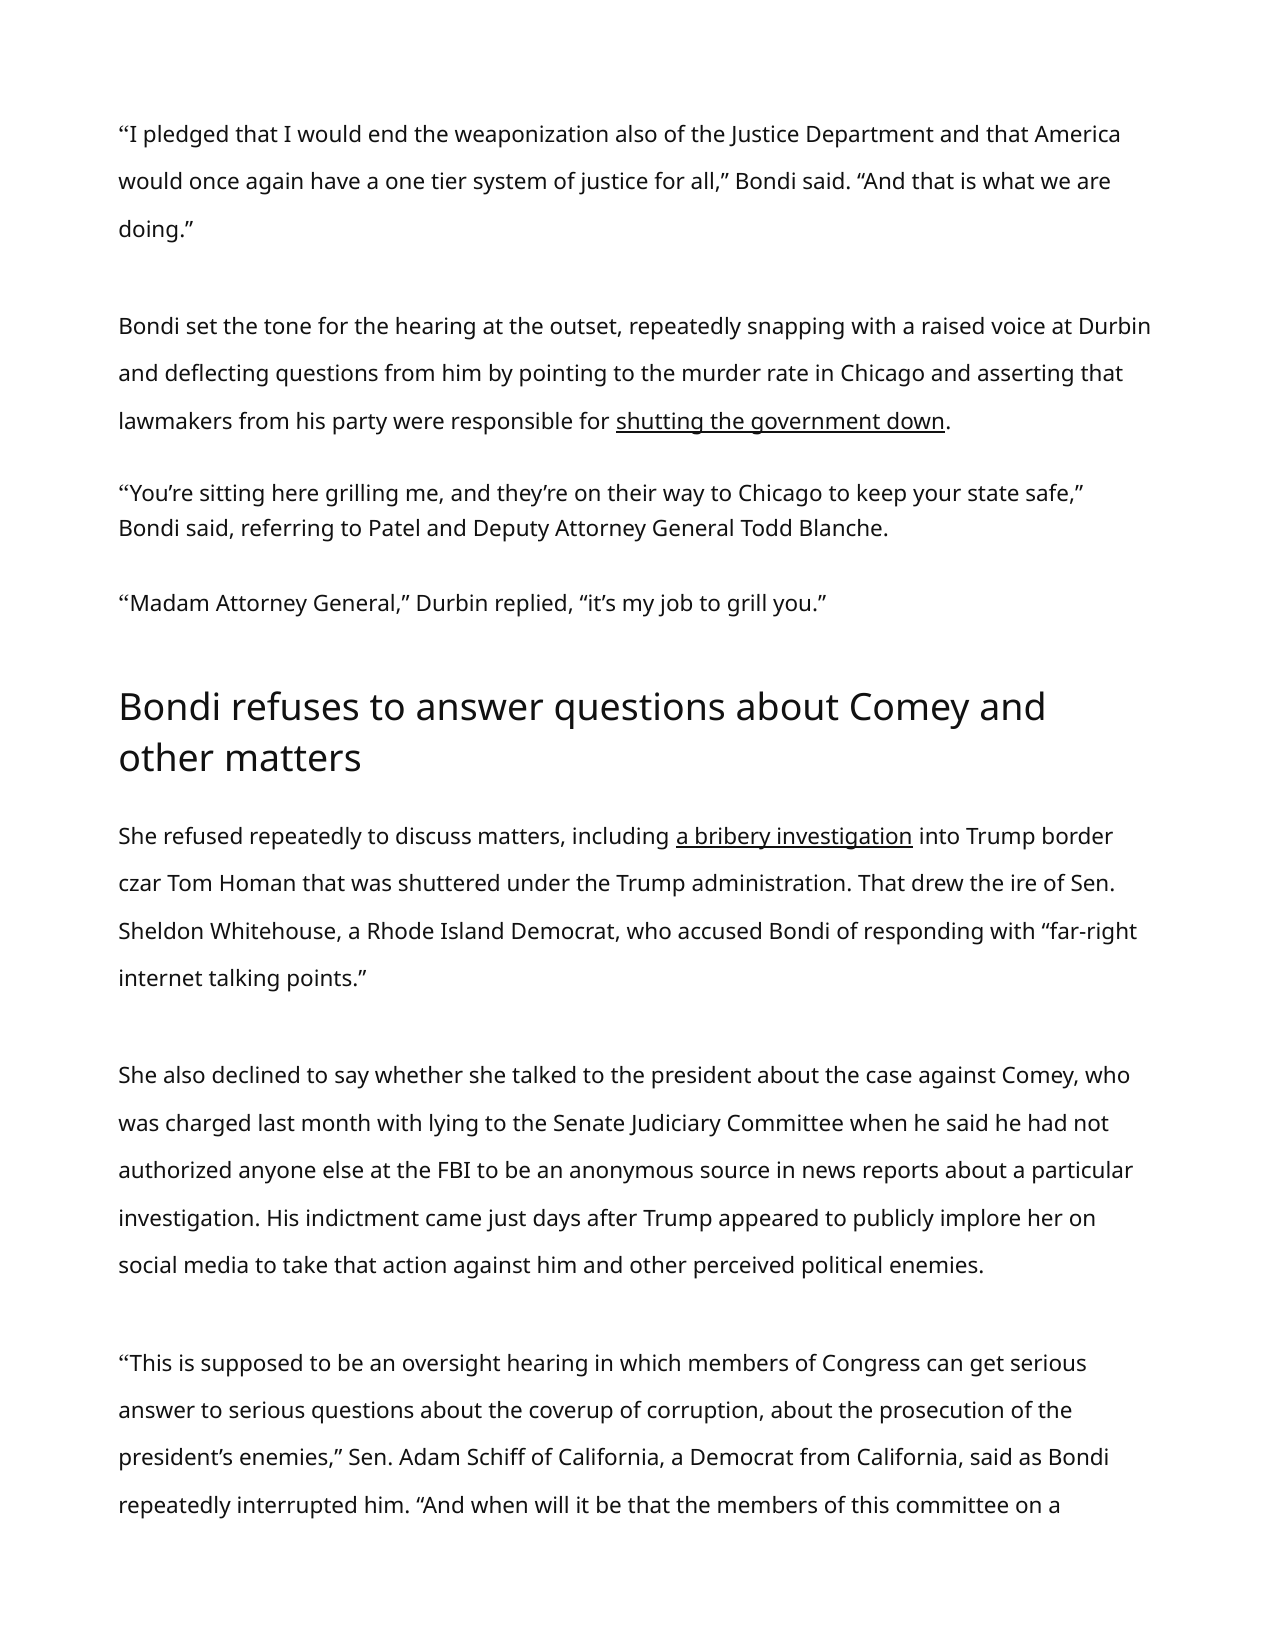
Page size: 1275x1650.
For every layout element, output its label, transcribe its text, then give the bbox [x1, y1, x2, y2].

text “I pledged that I would end the weaponization also of the Justice Department and that America would once again have a one tier system of justice for all,” Bondi said. “And that is what we are doing.” [118, 118, 1157, 243]
text Bondi set the tone for the hearing at the outset, repeatedly snapping with a raised voice at Durbin and deflecting questions from him by pointing to the murder rate in Chicago and asserting that lawmakers from his party were responsible for shutting the government down. [118, 310, 1157, 436]
text “You’re sitting here grilling me, and they’re on their way to Chicago to keep your state safe,” Bondi said, referring to Patel and Deputy Attorney General Todd Blanche. [118, 477, 1117, 543]
text “Madam Attorney General,” Durbin replied, “it’s my job to grill you.” [118, 587, 1157, 618]
subtitle Bondi refuses to answer questions about Comey and other matters [118, 681, 1117, 783]
text She refused repeatedly to discuss matters, including a bribery investigation into Trump border czar Tom Homan that was shuttered under the Trump administration. That drew the ire of Sen. Sheldon Whitehouse, a Rhode Island Democrat, who accused Bondi of responding with “far-right internet talking points.” [118, 820, 1157, 993]
text She also declined to say whether she talked to the president about the case against Comey, who was charged last month with lying to the Senate Judiciary Committee when he said he had not authorized anyone else at the FBI to be an anonymous source in news reports about a particular investigation. His indictment came just days after Trump appeared to publicly implore her on social media to take that action against him and other perceived political enemies. [118, 1060, 1157, 1280]
text “This is supposed to be an oversight hearing in which members of Congress can get serious answer to serious questions about the coverup of corruption, about the prosecution of the president’s enemies,” Sen. Adam Schiff of California, a Democrat from California, said as Bondi repeatedly interrupted him. “And when will it be that the members of this committee on a [118, 1347, 1157, 1520]
